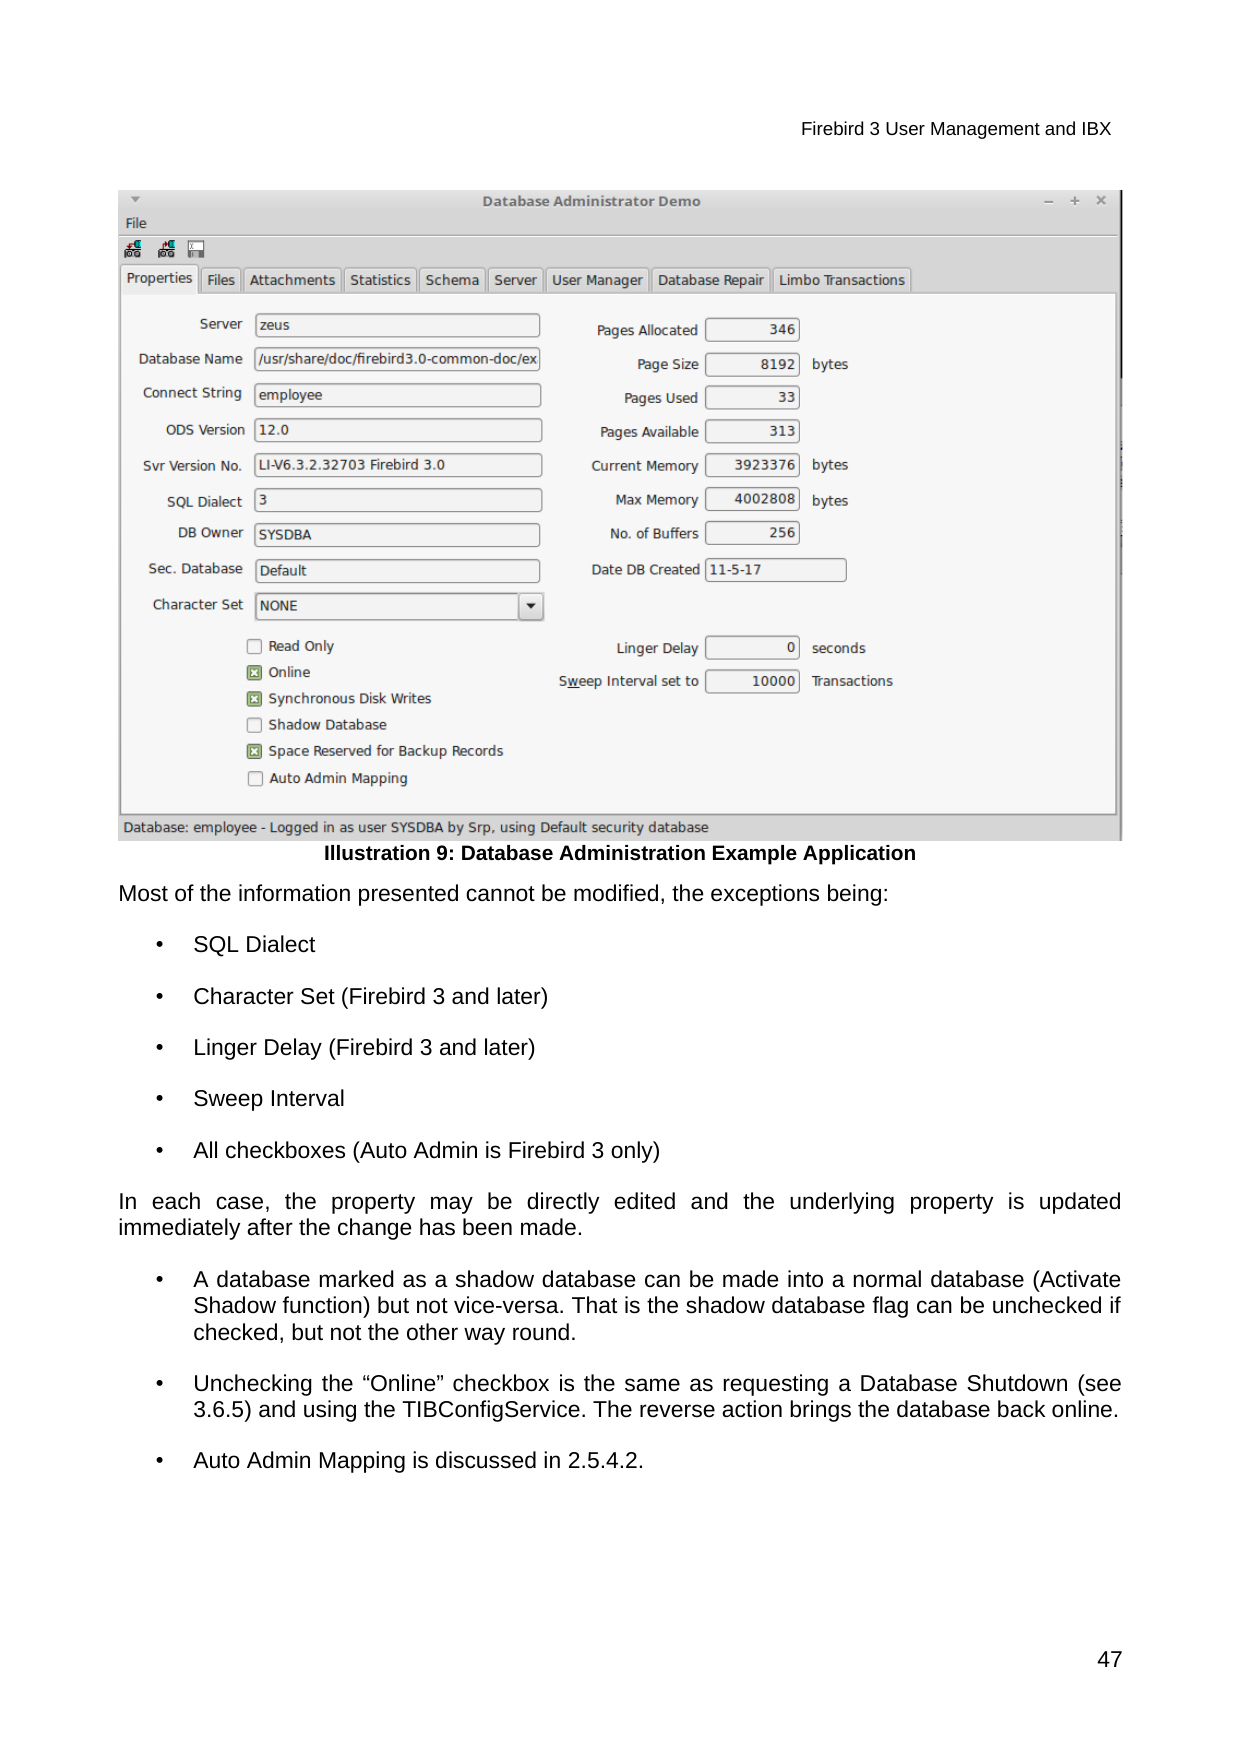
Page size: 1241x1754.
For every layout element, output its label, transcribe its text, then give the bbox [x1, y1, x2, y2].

list Linger Delay (Firebird 3 and later) [156, 1034, 1122, 1060]
list SQL Dialect [156, 931, 1122, 958]
text Illustration 9: Database Administration Example Application [118, 841, 1122, 864]
list A database marked as a shadow database can be made into a normal database (Activate Shadow function) but not vice-versa. That is the shadow database flag can be unchecked if checked, but not the other way round. [156, 1266, 1122, 1345]
list Character Set (Firebird 3 and later) [156, 983, 1122, 1009]
picture [118, 190, 1123, 841]
list Unchecking the “Online” checkbox is the same as requesting a Database Shutdown (see 3.6.5) and using the TIBConfigService. The reverse action brings the database back online. [156, 1370, 1122, 1422]
text [118, 178, 1122, 190]
list Sweep Interval [156, 1085, 1122, 1112]
list Auto Admin Mapping is discussed in 2.5.4.2. [156, 1447, 1122, 1474]
text Most of the information presented cannot be modified, the exceptions being: [118, 864, 1122, 906]
list All checkboxes (Auto Admin is Firebird 3 only) [156, 1137, 1122, 1163]
text In each case, the property may be directly edited and the underlying property is updated immediately after the change has been made. [118, 1188, 1122, 1241]
